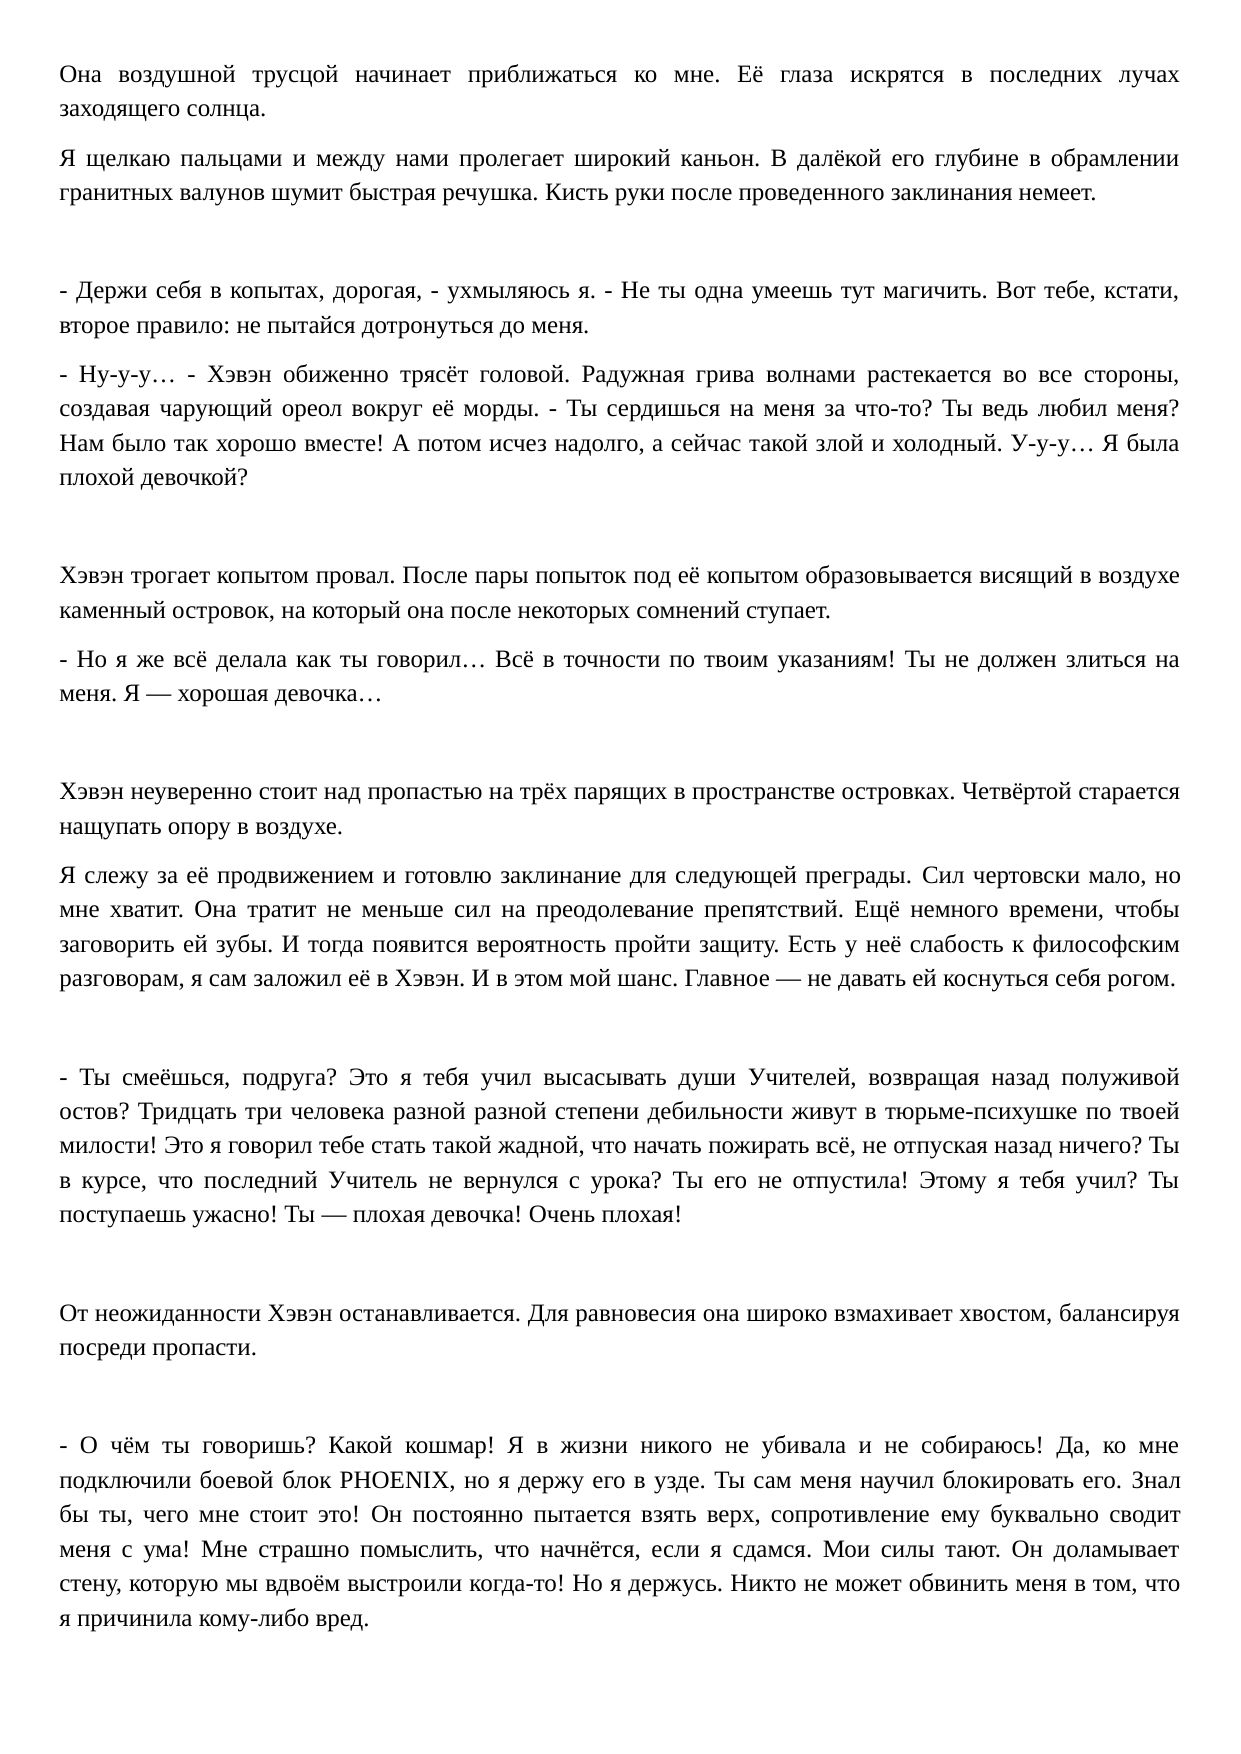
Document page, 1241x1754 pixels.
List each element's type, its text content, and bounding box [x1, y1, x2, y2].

text Я щелкаю пальцами и между нами пролегает широкий каньон. В далёкой его глубине в обрамлении гранитных валунов шумит быстрая речушка. Кисть руки после проведенного заклинания немеет. [59, 143, 1181, 206]
text - О чём ты говоришь? Какой кошмар! Я в жизни никого не убивала и не собираюсь! Да, ко мне подключили боевой блок PHOENIX, но я держу его в узде. Ты сам меня научил блокировать его. Знал бы ты, чего мне стоит это! Он постоянно пытается взять верх, сопротивление ему буквально сводит меня с ума! Мне страшно помыслить, что начнётся, если я сдамся. Мои силы тают. Он доламывает стену, которую мы вдвоём выстроили когда-то! Но я держусь. Никто не может обвинить меня в том, что я причинила кому-либо вред. [59, 1430, 1181, 1631]
text Я слежу за её продвижением и готовлю заклинание для следующей преграды. Сил чертовски мало, но мне хватит. Она тратит не меньше сил на преодолевание препятствий. Ещё немного времени, чтобы заговорить ей зубы. И тогда появится вероятность пройти защиту. Есть у неё слабость к философским разговорам, я сам заложил её в Хэвэн. И в этом мой шанс. Главное — не давать ей коснуться себя рогом. [59, 860, 1181, 992]
text Хэвэн неуверенно стоит над пропастью на трёх парящих в пространстве островках. Четвёртой старается нащупать опору в воздухе. [59, 776, 1181, 840]
text - Ну-у-у… - Хэвэн обиженно трясёт головой. Радужная грива волнами растекается во все стороны, создавая чарующий ореол вокруг её морды. - Ты сердишься на меня за что-то? Ты ведь любил меня? Нам было так хорошо вместе! А потом исчез надолго, а сейчас такой злой и холодный. У-у-у… Я была плохой девочкой? [59, 359, 1181, 491]
text - Держи себя в копытах, дорогая, - ухмыляюсь я. - Не ты одна умеешь тут магичить. Вот тебе, кстати, второе правило: не пытайся дотронуться до меня. [59, 275, 1181, 338]
text - Ты смеёшься, подруга? Это я тебя учил высасывать души Учителей, возвращая назад полуживой остов? Тридцать три человека разной разной степени дебильности живут в тюрьме-психушке по твоей милости! Это я говорил тебе стать такой жадной, что начать пожирать всё, не отпуская назад ничего? Ты в курсе, что последний Учитель не вернулся с урока? Ты его не отпустила! Этому я тебя учил? Ты поступаешь ужасно! Ты — плохая девочка! Очень плохая! [59, 1062, 1181, 1228]
text Хэвэн трогает копытом провал. После пары попыток под её копытом образовывается висящий в воздухе каменный островок, на который она после некоторых сомнений ступает. [59, 560, 1181, 623]
text От неожиданности Хэвэн останавливается. Для равновесия она широко взмахивает хвостом, балансируя посреди пропасти. [59, 1298, 1181, 1361]
text - Но я же всё делала как ты говорил… Всё в точности по твоим указаниям! Ты не должен злиться на меня. Я — хорошая девочка… [59, 644, 1181, 707]
text Она воздушной трусцой начинает приближаться ко мне. Её глаза искрятся в последних лучах заходящего солнца. [59, 59, 1181, 122]
